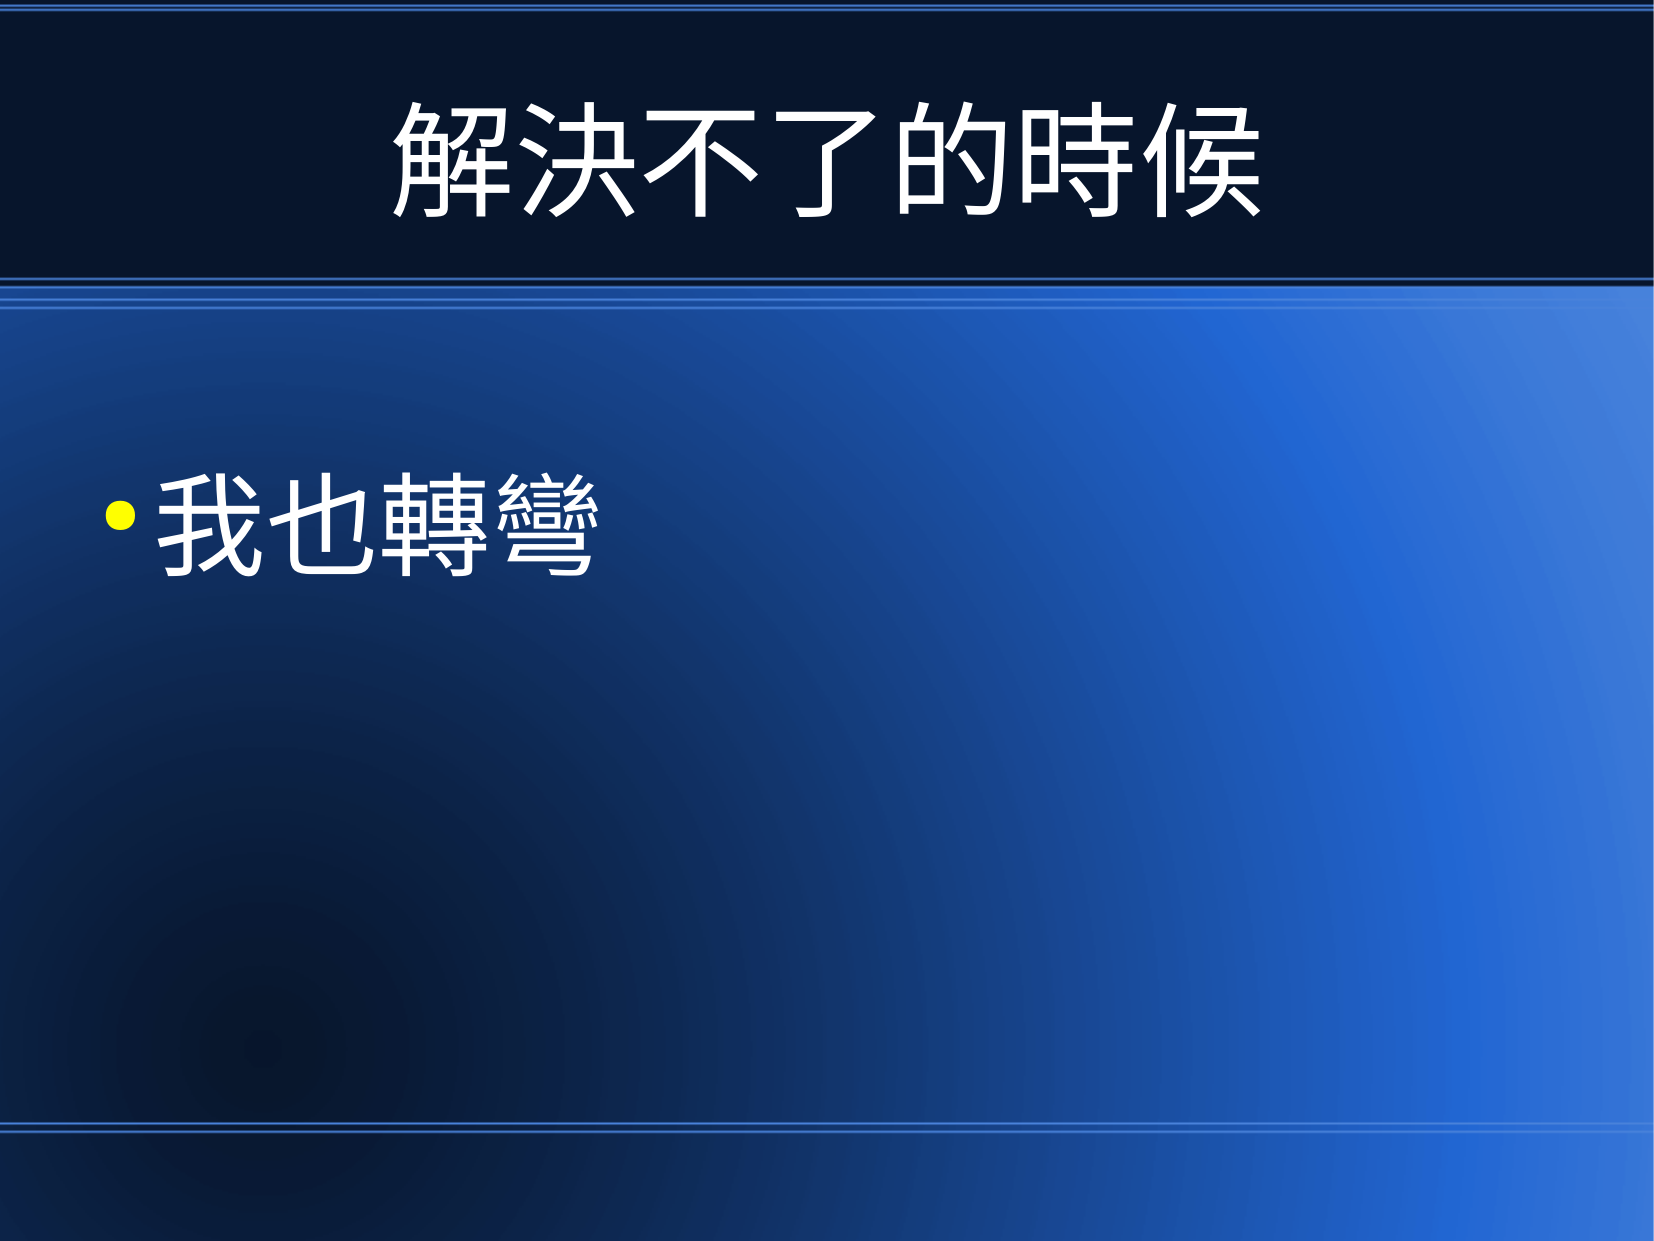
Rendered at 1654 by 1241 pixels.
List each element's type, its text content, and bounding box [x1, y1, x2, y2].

list 我也轉彎 [82, 355, 1571, 1241]
picture [0, 0, 1654, 1241]
title 解決不了的時候 [82, 49, 1571, 257]
